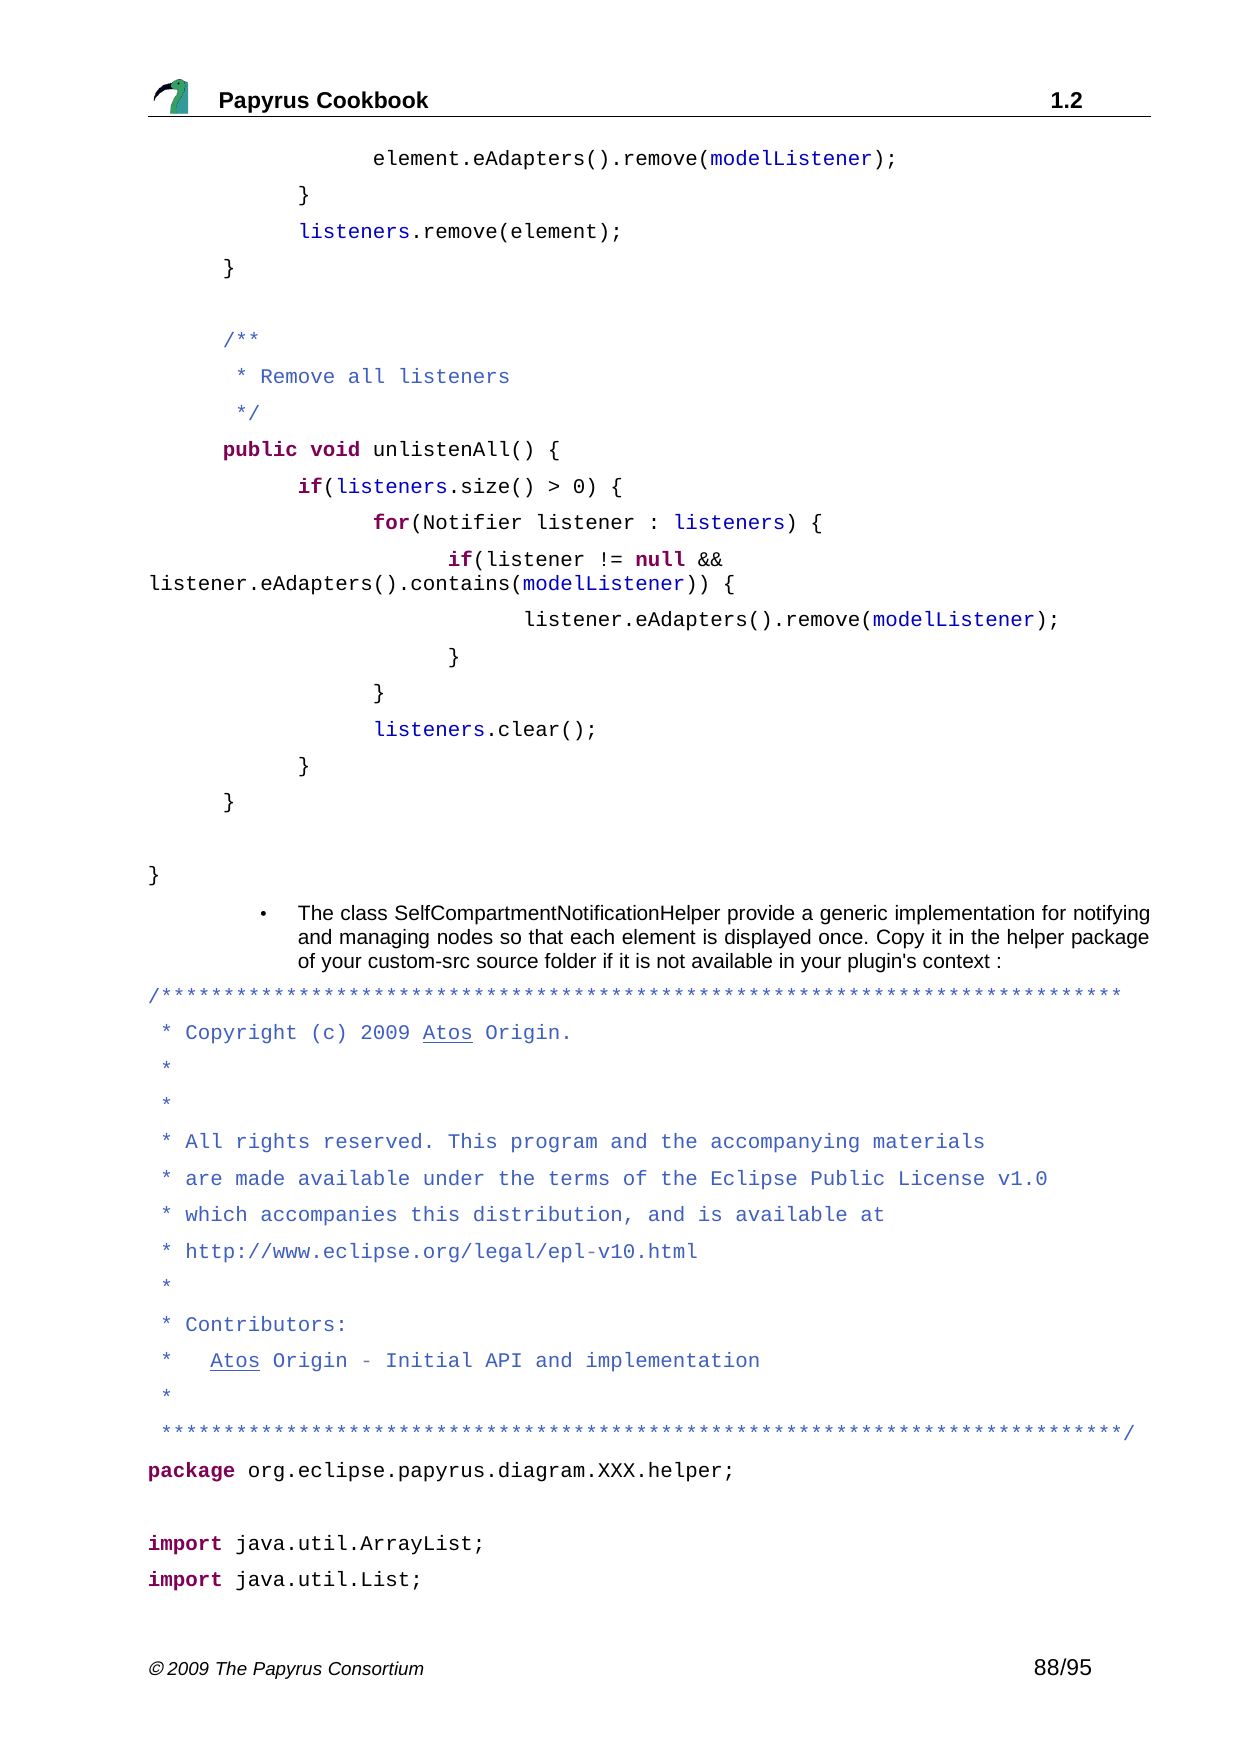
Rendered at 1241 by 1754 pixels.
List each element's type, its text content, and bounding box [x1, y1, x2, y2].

text * [148, 1095, 1151, 1119]
text listener.eAdapters().remove(modelListener); [148, 609, 1151, 633]
text } [148, 257, 1151, 281]
text * All rights reserved. This program and the accompanying materials [148, 1131, 1151, 1155]
text * http://www.eclipse.org/legal/epl-v10.html [148, 1241, 1151, 1265]
text element.eAdapters().remove(modelListener); [148, 148, 1151, 172]
text /** [148, 330, 1151, 354]
text * are made available under the terms of the Eclipse Public License v1.0 [148, 1168, 1151, 1192]
text * [148, 1277, 1151, 1301]
text public void unlistenAll() { [148, 439, 1151, 463]
text /***************************************************************************** [148, 986, 1151, 1009]
text listeners.remove(element); [148, 221, 1151, 244]
picture [153, 79, 189, 114]
text * Atos Origin - Initial API and implementation [148, 1350, 1151, 1374]
text listeners.clear(); [148, 718, 1151, 742]
text * [148, 1387, 1151, 1411]
text if(listeners.size() > 0) { [148, 476, 1151, 500]
list The class SelfCompartmentNotificationHelper provide a generic implementation for notifying and managing nodes so that each element is displayed once. Copy it in the helper package of your custom-src source folder if it is not available in your plugin's context : [260, 901, 1151, 973]
text * which accompanies this distribution, and is available at [148, 1204, 1151, 1228]
text } [148, 755, 1151, 779]
text * Remove all listeners [148, 366, 1151, 390]
text package org.eclipse.papyrus.diagram.XXX.helper; [148, 1459, 1151, 1483]
text */ [148, 403, 1151, 427]
text } [148, 646, 1151, 669]
text *****************************************************************************/ [148, 1423, 1151, 1447]
text } [148, 864, 1151, 888]
text } [148, 184, 1151, 208]
text import java.util.ArrayList; [148, 1532, 1151, 1556]
text } [148, 791, 1151, 815]
text * Copyright (c) 2009 Atos Origin. [148, 1022, 1151, 1046]
text for(Notifier listener : listeners) { [148, 512, 1151, 536]
text if(listener != null && listener.eAdapters().contains(modelListener)) { [148, 549, 1151, 597]
text * [148, 1058, 1151, 1082]
text * Contributors: [148, 1314, 1151, 1338]
text } [148, 682, 1151, 706]
text import java.util.List; [148, 1569, 1151, 1593]
